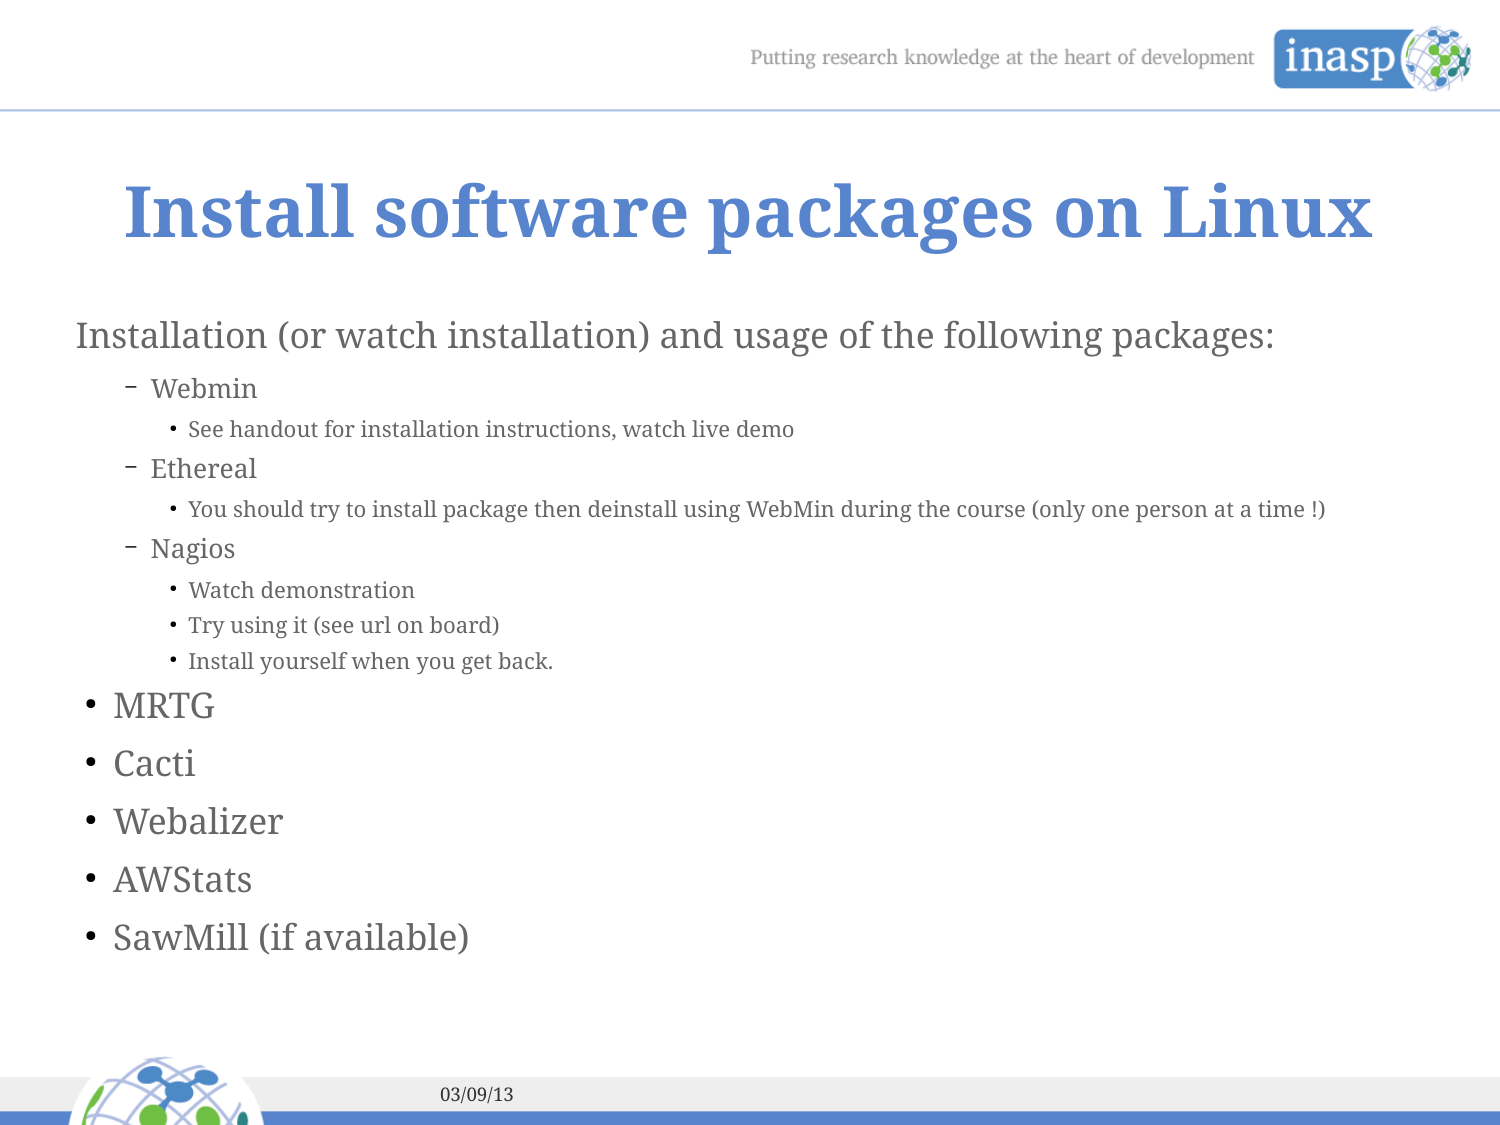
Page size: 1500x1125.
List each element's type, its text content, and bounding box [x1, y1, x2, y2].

list Installation (or watch installation) and usage of the following packages: Webmin See handout for installation instructions, watch live demo Ethereal You should try to install package then deinstall using WebMin during the course (only one person at a time !) Nagios Watch demonstration Try using it (see url on board) Install yourself when you get back. MRTG Cacti Webalizer AWStats SawMill (if available) [75, 313, 1426, 967]
title Install software packages on Linux [75, 129, 1426, 313]
picture [0, 0, 1500, 1125]
